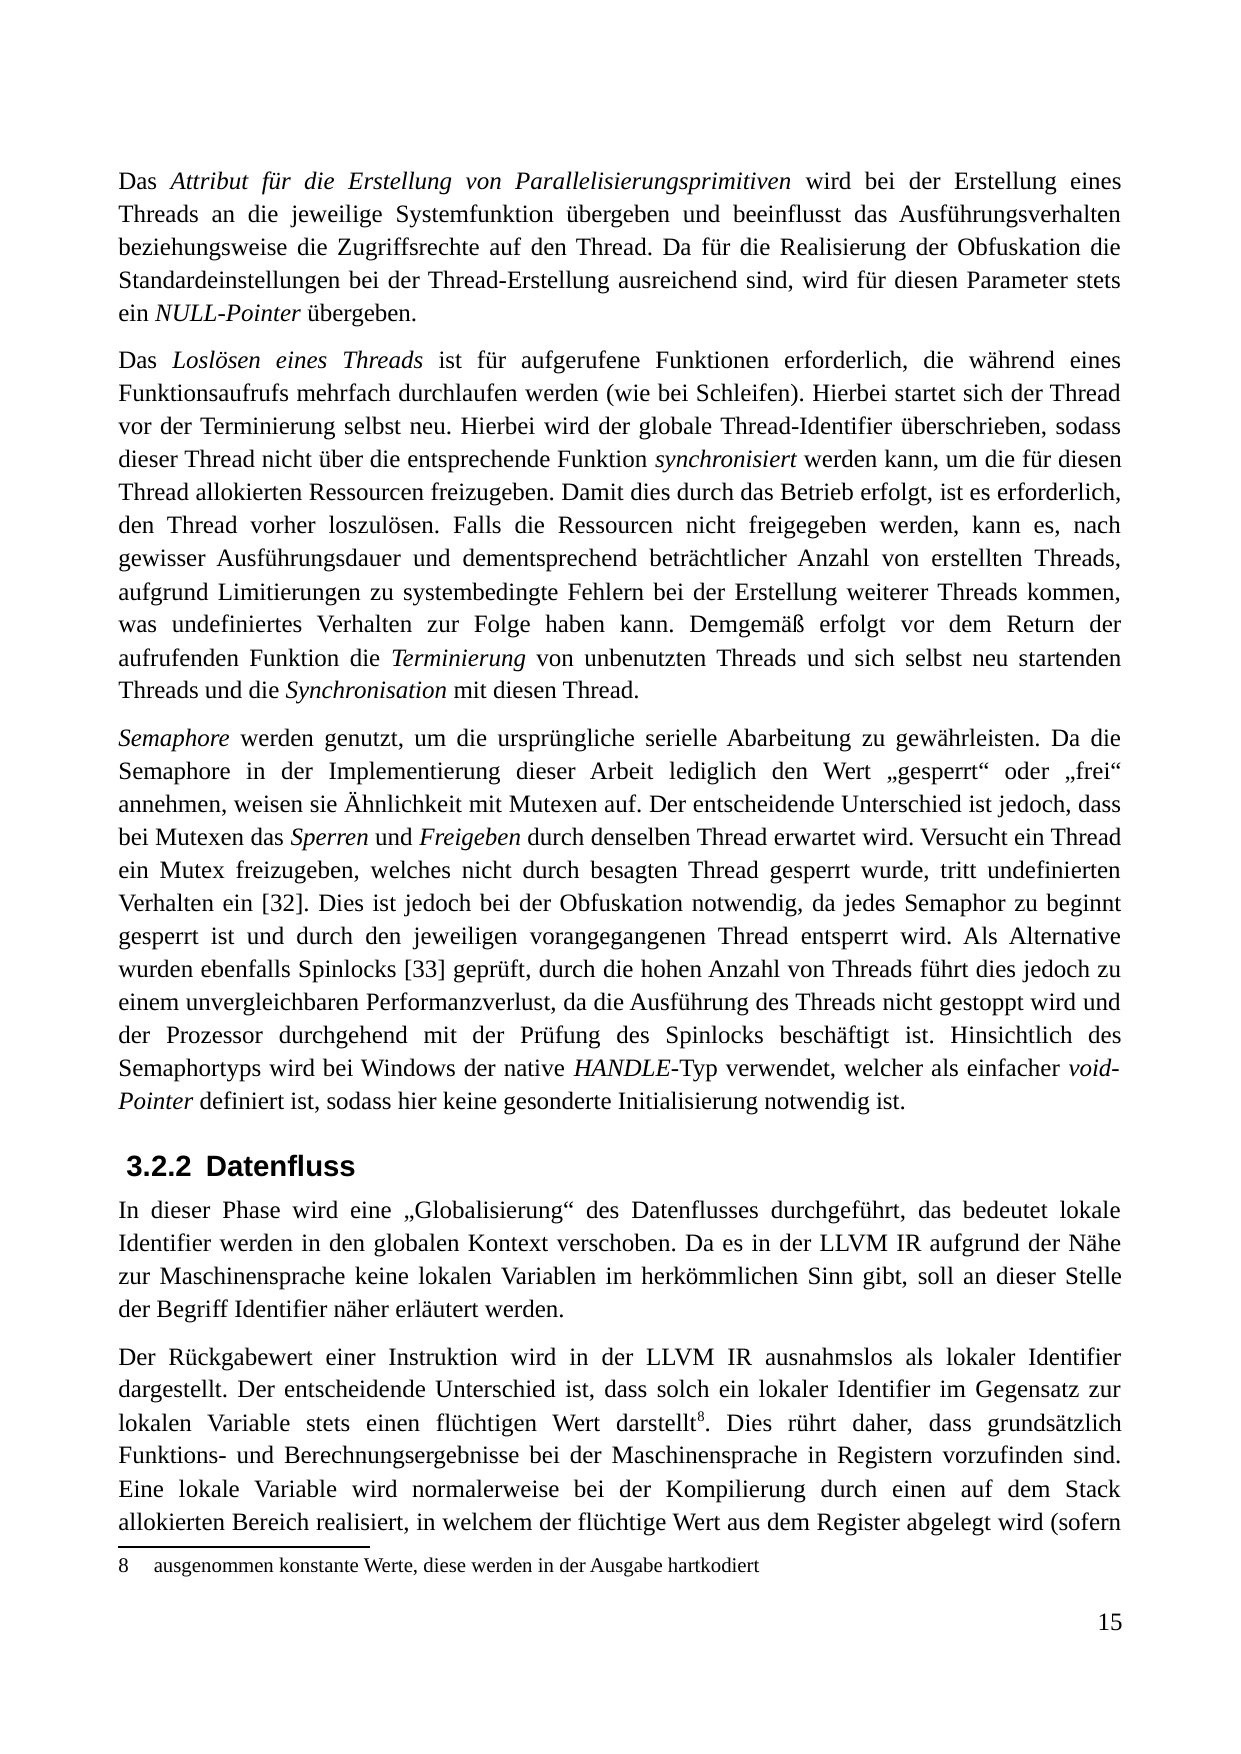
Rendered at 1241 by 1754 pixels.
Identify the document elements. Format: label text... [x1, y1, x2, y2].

text Das Attribut für die Erstellung von Parallelisierungsprimitiven wird bei der Erstellung eines Threads an die jeweilige Systemfunktion übergeben und beeinflusst das Ausführungsverhalten beziehungsweise die Zugriffsrechte auf den Thread. Da für die Realisierung der Obfuskation die Standardeinstellungen bei der Thread-Erstellung ausreichend sind, wird für diesen Parameter stets ein NULL-Pointer übergeben. [118, 166, 1122, 327]
text ausgenommen konstante Werte, diese werden in der Ausgabe hartkodiert [118, 1553, 1122, 1577]
text Das Loslösen eines Threads ist für aufgerufene Funktionen erforderlich, die während eines Funktionsaufrufs mehrfach durchlaufen werden (wie bei Schleifen). Hierbei startet sich der Thread vor der Terminierung selbst neu. Hierbei wird der globale Thread-Identifier überschrieben, sodass dieser Thread nicht über die entsprechende Funktion synchronisiert werden kann, um die für diesen Thread allokierten Ressourcen freizugeben. Damit dies durch das Betrieb erfolgt, ist es erforderlich, den Thread vorher loszulösen. Falls die Ressourcen nicht freigegeben werden, kann es, nach gewisser Ausführungsdauer und dementsprechend beträchtlicher Anzahl von erstellten Threads, aufgrund Limitierungen zu systembedingte Fehlern bei der Erstellung weiterer Threads kommen, was undefiniertes Verhalten zur Folge haben kann. Demgemäß erfolgt vor dem Return der aufrufenden Funktion die Terminierung von unbenutzten Threads und sich selbst neu startenden Threads und die Synchronisation mit diesen Thread. [118, 345, 1122, 704]
text Der Rückgabewert einer Instruktion wird in der LLVM IR ausnahmslos als lokaler Identifier dargestellt. Der entscheidende Unterschied ist, dass solch ein lokaler Identifier im Gegensatz zur lokalen Variable stets einen flüchtigen Wert darstellt. Dies rührt daher, dass grundsätzlich Funktions- und Berechnungsergebnisse bei der Maschinensprache in Registern vorzufinden sind. Eine lokale Variable wird normalerweise bei der Kompilierung durch einen auf dem Stack allokierten Bereich realisiert, in welchem der flüchtige Wert aus dem Register abgelegt wird (sofern [118, 1342, 1122, 1535]
subtitle Datenfluss [118, 1149, 1122, 1182]
text In dieser Phase wird eine „Globalisierung“ des Datenflusses durchgeführt, das bedeutet lokale Identifier werden in den globalen Kontext verschoben. Da es in der LLVM IR aufgrund der Nähe zur Maschinensprache keine lokalen Variablen im herkömmlichen Sinn gibt, soll an dieser Stelle der Begriff Identifier näher erläutert werden. [118, 1195, 1122, 1323]
text Semaphore werden genutzt, um die ursprüngliche serielle Abarbeitung zu gewährleisten. Da die Semaphore in der Implementierung dieser Arbeit lediglich den Wert „gesperrt“ oder „frei“ annehmen, weisen sie Ähnlichkeit mit Mutexen auf. Der entscheidende Unterschied ist jedoch, dass bei Mutexen das Sperren und Freigeben durch denselben Thread erwartet wird. Versucht ein Thread ein Mutex freizugeben, welches nicht durch besagten Thread gesperrt wurde, tritt undefinierten Verhalten ein [32]. Dies ist jedoch bei der Obfuskation notwendig, da jedes Semaphor zu beginnt gesperrt ist und durch den jeweiligen vorangegangenen Thread entsperrt wird. Als Alternative wurden ebenfalls Spinlocks [33] geprüft, durch die hohen Anzahl von Threads führt dies jedoch zu einem unvergleichbaren Performanzverlust, da die Ausführung des Threads nicht gestoppt wird und der Prozessor durchgehend mit der Prüfung des Spinlocks beschäftigt ist. Hinsichtlich des Semaphortyps wird bei Windows der native HANDLE-Typ verwendet, welcher als einfacher void-Pointer definiert ist, sodass hier keine gesonderte Initialisierung notwendig ist. [118, 723, 1122, 1115]
